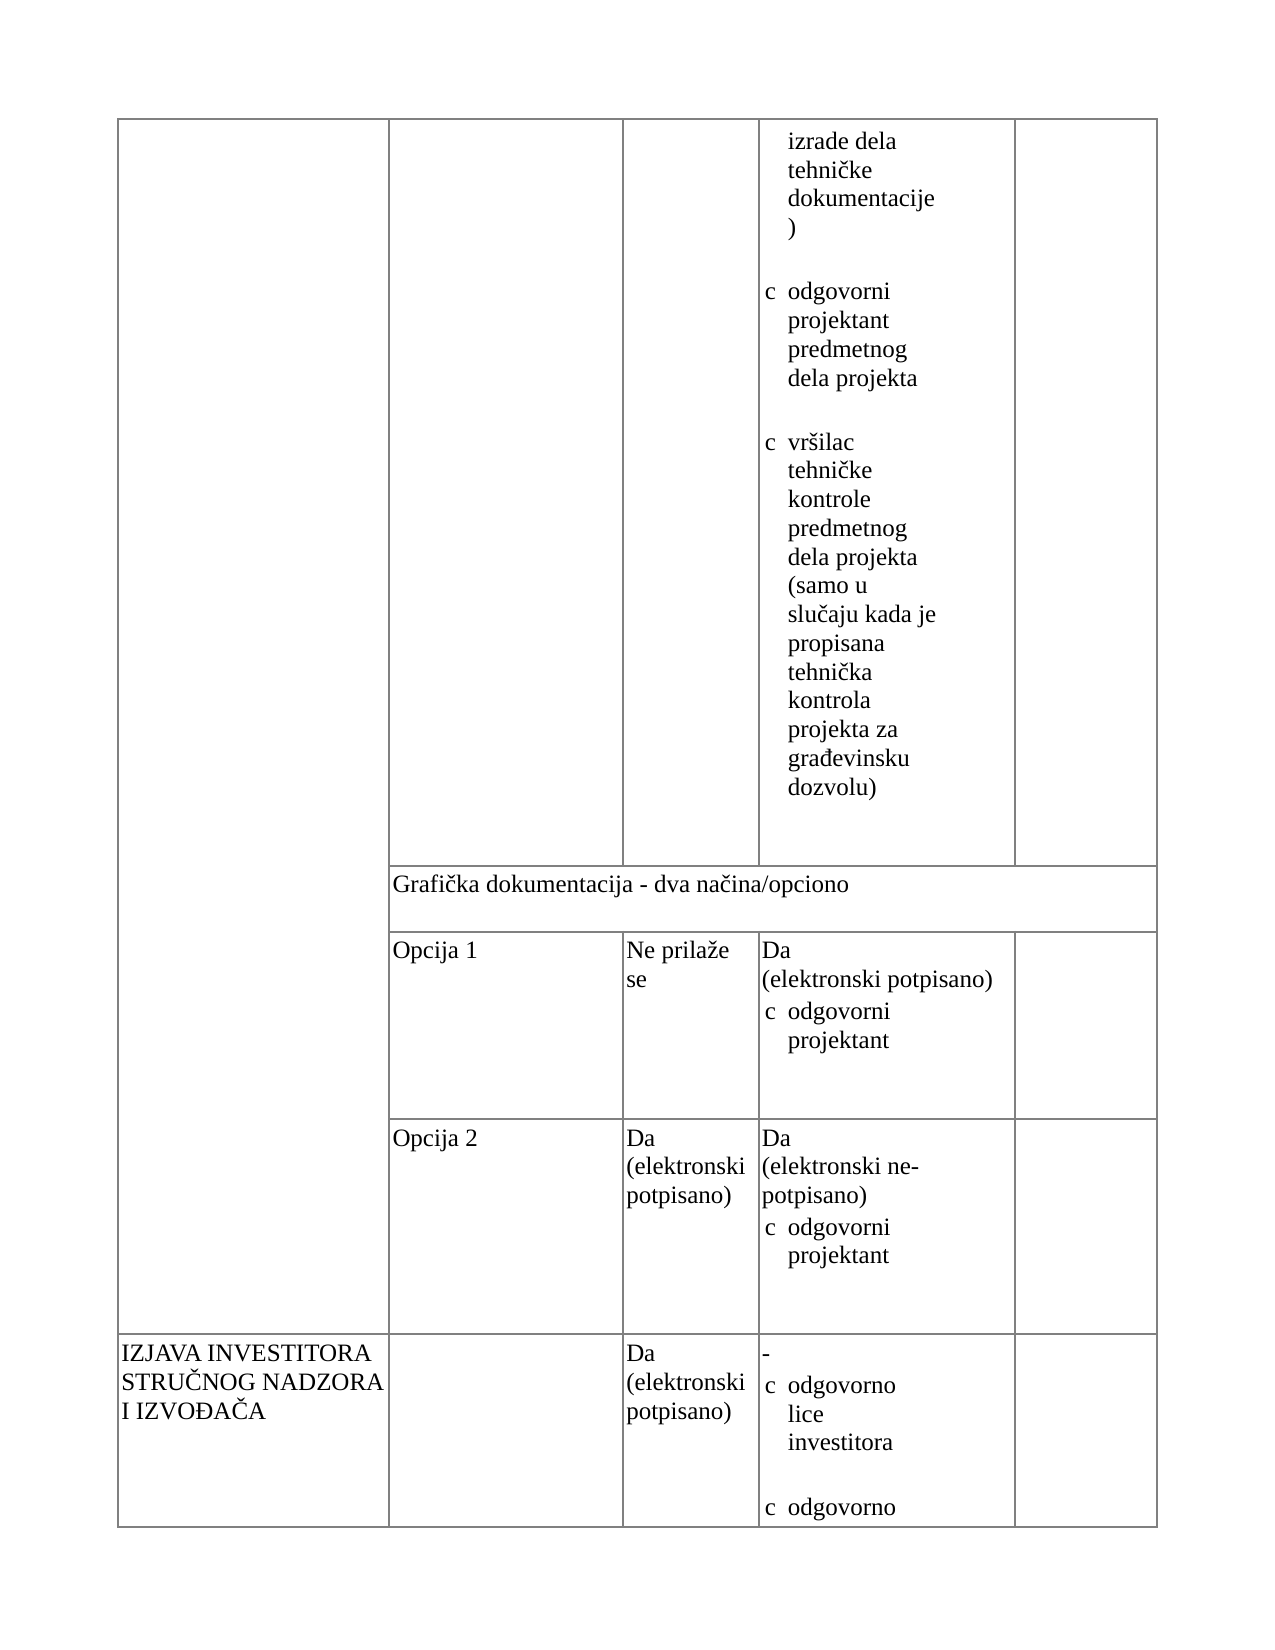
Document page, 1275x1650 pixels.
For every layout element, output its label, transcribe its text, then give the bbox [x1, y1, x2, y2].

table_cell [1016, 1120, 1156, 1333]
table_header [762, 123, 785, 273]
table_header odgovorni projektant [785, 1209, 933, 1302]
table_header odgovorno lice investitora [785, 1367, 937, 1489]
table_cell [390, 1335, 622, 1526]
table_cell odgovorno [785, 1489, 937, 1523]
table_cell Opcija 1 [390, 933, 622, 1118]
table_cell [760, 120, 1014, 864]
table_header izrade dela tehničke dokumentacije) [785, 123, 941, 273]
table_cell c [762, 424, 785, 833]
table_cell [1016, 1335, 1156, 1526]
table_cell IZJAVA INVESTITORA STRUČNOG NADZORA I IZVOĐAČA [119, 1335, 388, 1526]
table_cell [1016, 120, 1156, 864]
table_header c [762, 993, 785, 1086]
table_cell Ne prilaže se [624, 933, 758, 1118]
table_cell odgovorni projektant predmetnog dela projekta [785, 274, 941, 424]
table_cell vršilac tehničke kontrole predmetnog dela projekta (samo u slučaju kada je propisana tehnička kontrola projekta za građevinsku dozvolu) [785, 424, 941, 833]
table_cell [624, 120, 758, 864]
table_header odgovorni projektant [785, 993, 933, 1086]
table_cell Da (elektronski potpisano) [624, 1120, 758, 1333]
table_cell Opcija 2 [390, 1120, 622, 1333]
table_cell Da (elektronski ne-potpisano) [760, 1120, 1014, 1333]
table_cell [390, 120, 622, 864]
table_cell [119, 120, 388, 1333]
table_header c [762, 1367, 785, 1489]
table_cell c [762, 274, 785, 424]
table_header c [762, 1209, 785, 1302]
table_cell Da (elektronski potpisano) [624, 1335, 758, 1526]
table_cell Grafička dokumentacija - dva načina/opciono [390, 867, 1156, 931]
table_cell - [760, 1335, 1014, 1526]
table_cell [1016, 933, 1156, 1118]
table_cell c [762, 1489, 785, 1523]
table_cell Da (elektronski potpisano) [760, 933, 1014, 1118]
